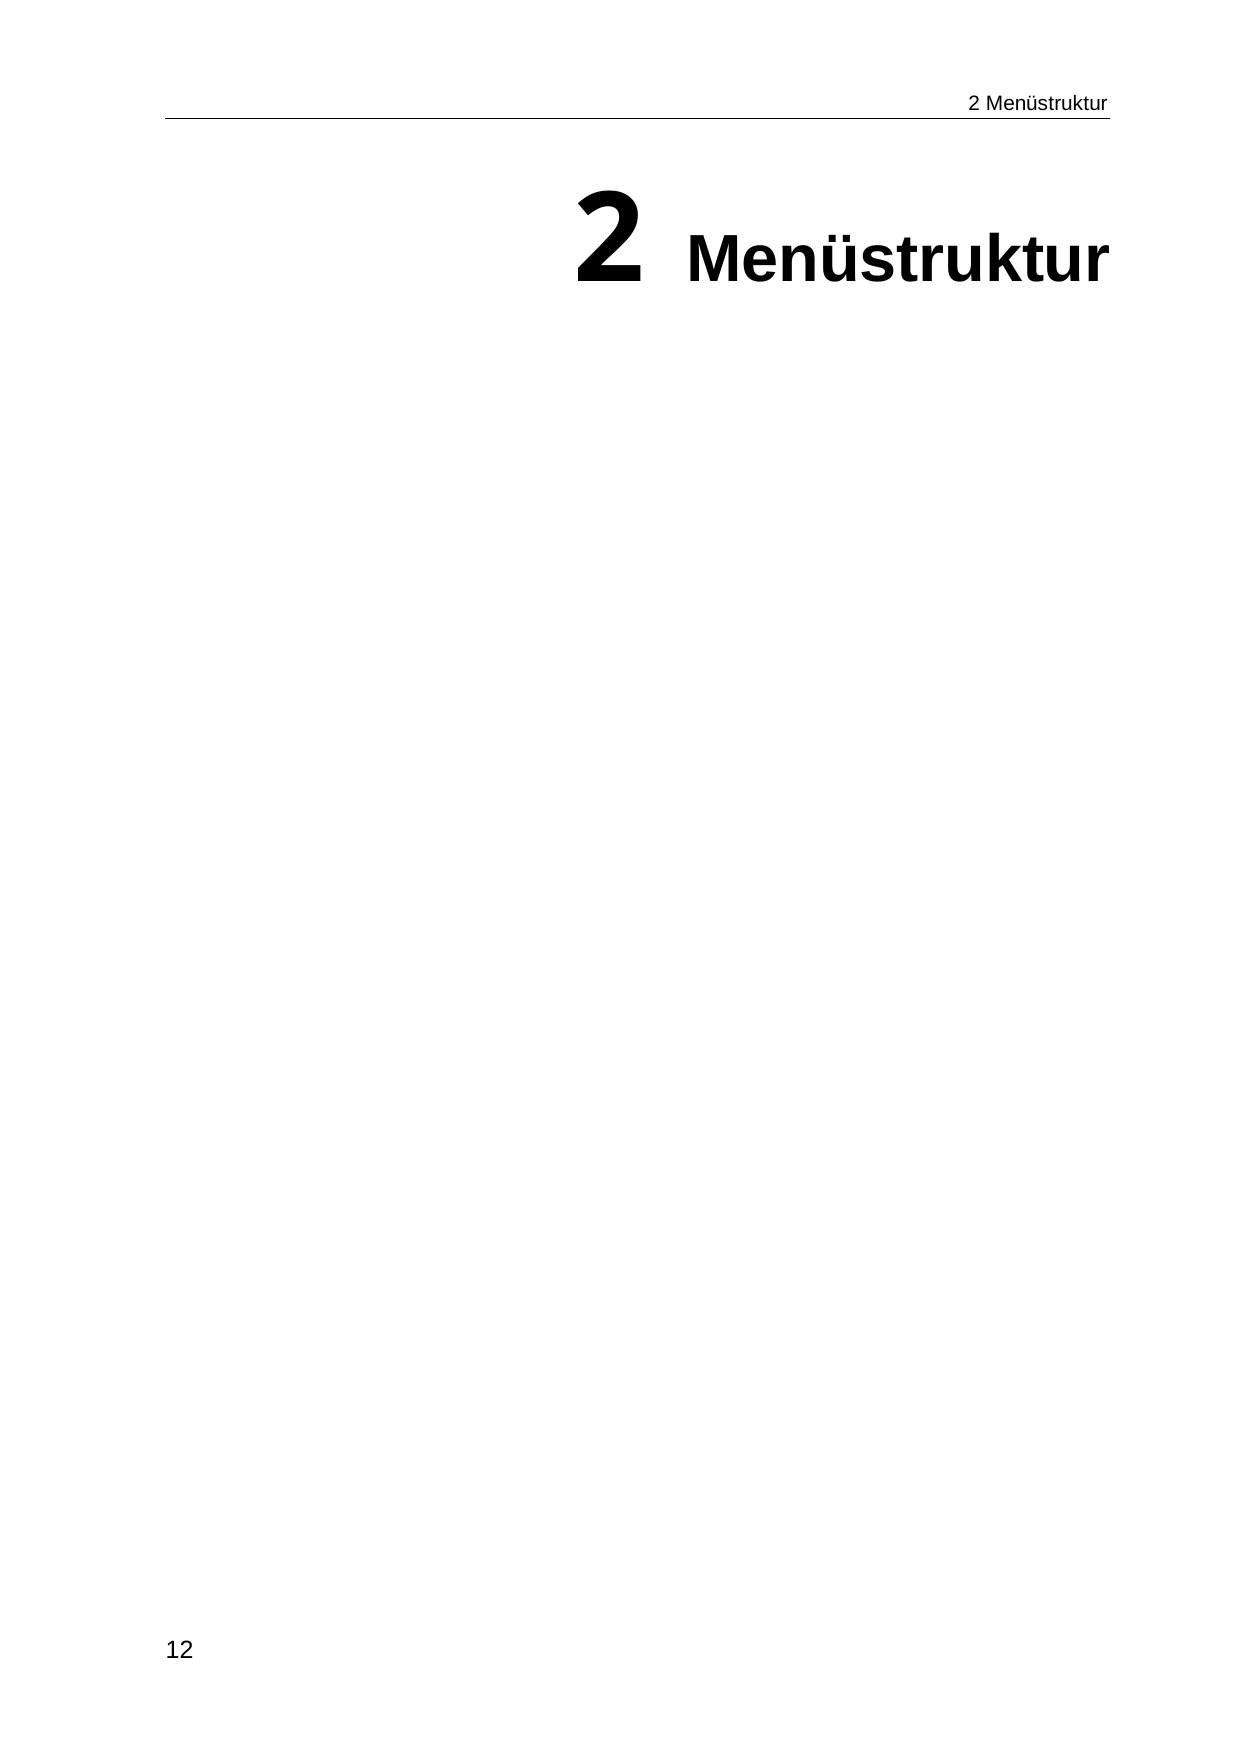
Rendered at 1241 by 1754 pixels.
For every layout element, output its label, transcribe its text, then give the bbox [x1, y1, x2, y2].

subtitle Menüstruktur [224, 147, 1110, 317]
